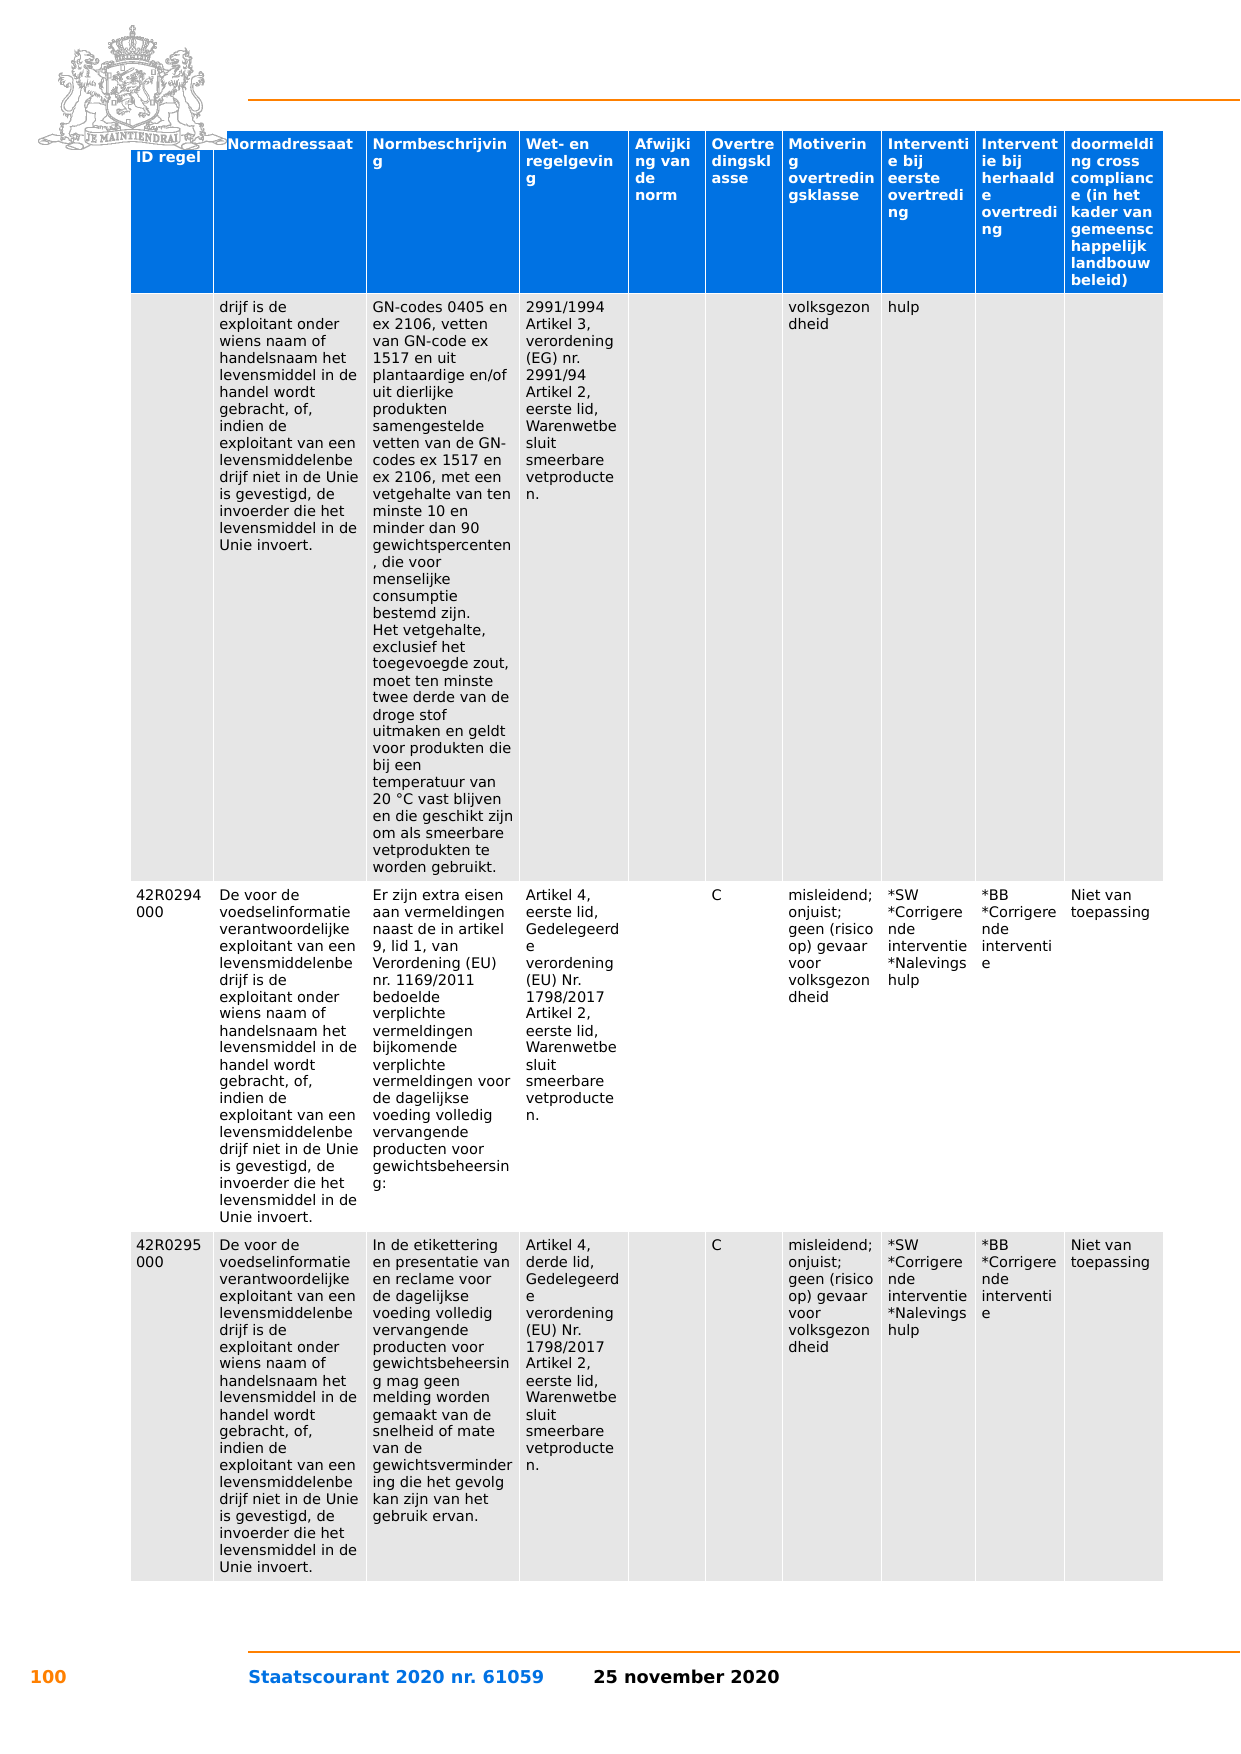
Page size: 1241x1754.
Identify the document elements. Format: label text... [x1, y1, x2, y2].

table_header doormelding cross compliance (in het kader van gemeenschappelijk landbouwbeleid) [1065, 131, 1163, 293]
table_cell [131, 294, 213, 881]
table_cell De voor de voedselinformatie verantwoordelijke exploitant van een levensmiddelenbedrijf is de exploitant onder wiens naam of handelsnaam het levensmiddel in de handel wordt gebracht, of, indien de exploitant van een levensmiddelenbedrijf niet in de Unie is gevestigd, de invoerder die het levensmiddel in de Unie invoert. [214, 1232, 366, 1581]
table_header Normadressaat [214, 131, 366, 293]
table_cell Artikel 4, eerste lid, Gedelegeerde verordening (EU) Nr. 1798/2017 Artikel 2, eerste lid, Warenwetbesluit smeerbare vetproducten. [520, 882, 628, 1231]
picture [38, 25, 227, 150]
table_cell [1065, 294, 1163, 881]
table_cell 42R0294000 [131, 882, 213, 1231]
table_cell [706, 294, 782, 881]
table_cell De voor de voedselinformatie verantwoordelijke exploitant van een levensmiddelenbedrijf is de exploitant onder wiens naam of handelsnaam het levensmiddel in de handel wordt gebracht, of, indien de exploitant van een levensmiddelenbedrijf niet in de Unie is gevestigd, de invoerder die het levensmiddel in de Unie invoert. [214, 882, 366, 1231]
table_cell Niet van toepassing [1065, 1232, 1163, 1581]
table_cell misleidend; onjuist; geen (risico op) gevaar voor volksgezondheid [783, 1232, 881, 1581]
table_cell Artikel 4, derde lid, Gedelegeerde verordening (EU) Nr. 1798/2017 Artikel 2, eerste lid, Warenwetbesluit smeerbare vetproducten. [520, 1232, 628, 1581]
table_cell Niet van toepassing [1065, 882, 1163, 1231]
table_header Wet- en regelgeving [520, 131, 628, 293]
table_cell [629, 294, 705, 881]
table_cell hulp [882, 294, 975, 881]
table_cell [629, 1232, 705, 1581]
table_cell volksgezondheid [783, 294, 881, 881]
table_cell *SW *Corrigerende interventie *Nalevingshulp [882, 882, 975, 1231]
table_header ID regel [131, 150, 213, 293]
table_cell In de etikettering en presentatie van en reclame voor de dagelijkse voeding volledig vervangende producten voor gewichtsbeheersing mag geen melding worden gemaakt van de snelheid of mate van de gewichtsvermindering die het gevolg kan zijn van het gebruik ervan. [367, 1232, 519, 1581]
table_cell [976, 294, 1064, 881]
table_header Interventie bij eerste overtreding [882, 131, 975, 293]
table_cell *BB *Corrigerende interventie [976, 1232, 1064, 1581]
table_header Interventie bij herhaalde overtreding [976, 131, 1064, 293]
table_header Overtredingsklasse [706, 131, 782, 293]
table_cell Er zijn extra eisen aan vermeldingen naast de in artikel 9, lid 1, van Verordening (EU) nr. 1169/2011 bedoelde verplichte vermeldingen bijkomende verplichte vermeldingen voor de dagelijkse voeding volledig vervangende producten voor gewichtsbeheersing: [367, 882, 519, 1231]
table_cell C [706, 1232, 782, 1581]
table_header Normbeschrijving [367, 131, 519, 293]
table_cell 2991/1994 Artikel 3, verordening (EG) nr. 2991/94 Artikel 2, eerste lid, Warenwetbesluit smeerbare vetproducten. [520, 294, 628, 881]
table_cell *SW *Corrigerende interventie *Nalevingshulp [882, 1232, 975, 1581]
table_cell misleidend; onjuist; geen (risico op) gevaar voor volksgezondheid [783, 882, 881, 1231]
table_cell GN-codes 0405 en ex 2106, vetten van GN-code ex 1517 en uit plantaardige en/of uit dierlijke produkten samengestelde vetten van de GN-codes ex 1517 en ex 2106, met een vetgehalte van ten minste 10 en minder dan 90 gewichtspercenten, die voor menselijke consumptie bestemd zijn. Het vetgehalte, exclusief het toegevoegde zout, moet ten minste twee derde van de droge stof uitmaken en geldt voor produkten die bij een temperatuur van 20 °C vast blijven en die geschikt zijn om als smeerbare vetprodukten te worden gebruikt. [367, 294, 519, 881]
table_header Motivering overtredingsklasse [783, 131, 881, 293]
table_cell 42R0295000 [131, 1232, 213, 1581]
table_cell [629, 882, 705, 1231]
table_header Afwijking van de norm [629, 131, 705, 293]
table_cell *BB *Corrigerende interventie [976, 882, 1064, 1231]
table_cell C [706, 882, 782, 1231]
table_cell drijf is de exploitant onder wiens naam of handelsnaam het levensmiddel in de handel wordt gebracht, of, indien de exploitant van een levensmiddelenbedrijf niet in de Unie is gevestigd, de invoerder die het levensmiddel in de Unie invoert. [214, 294, 366, 881]
